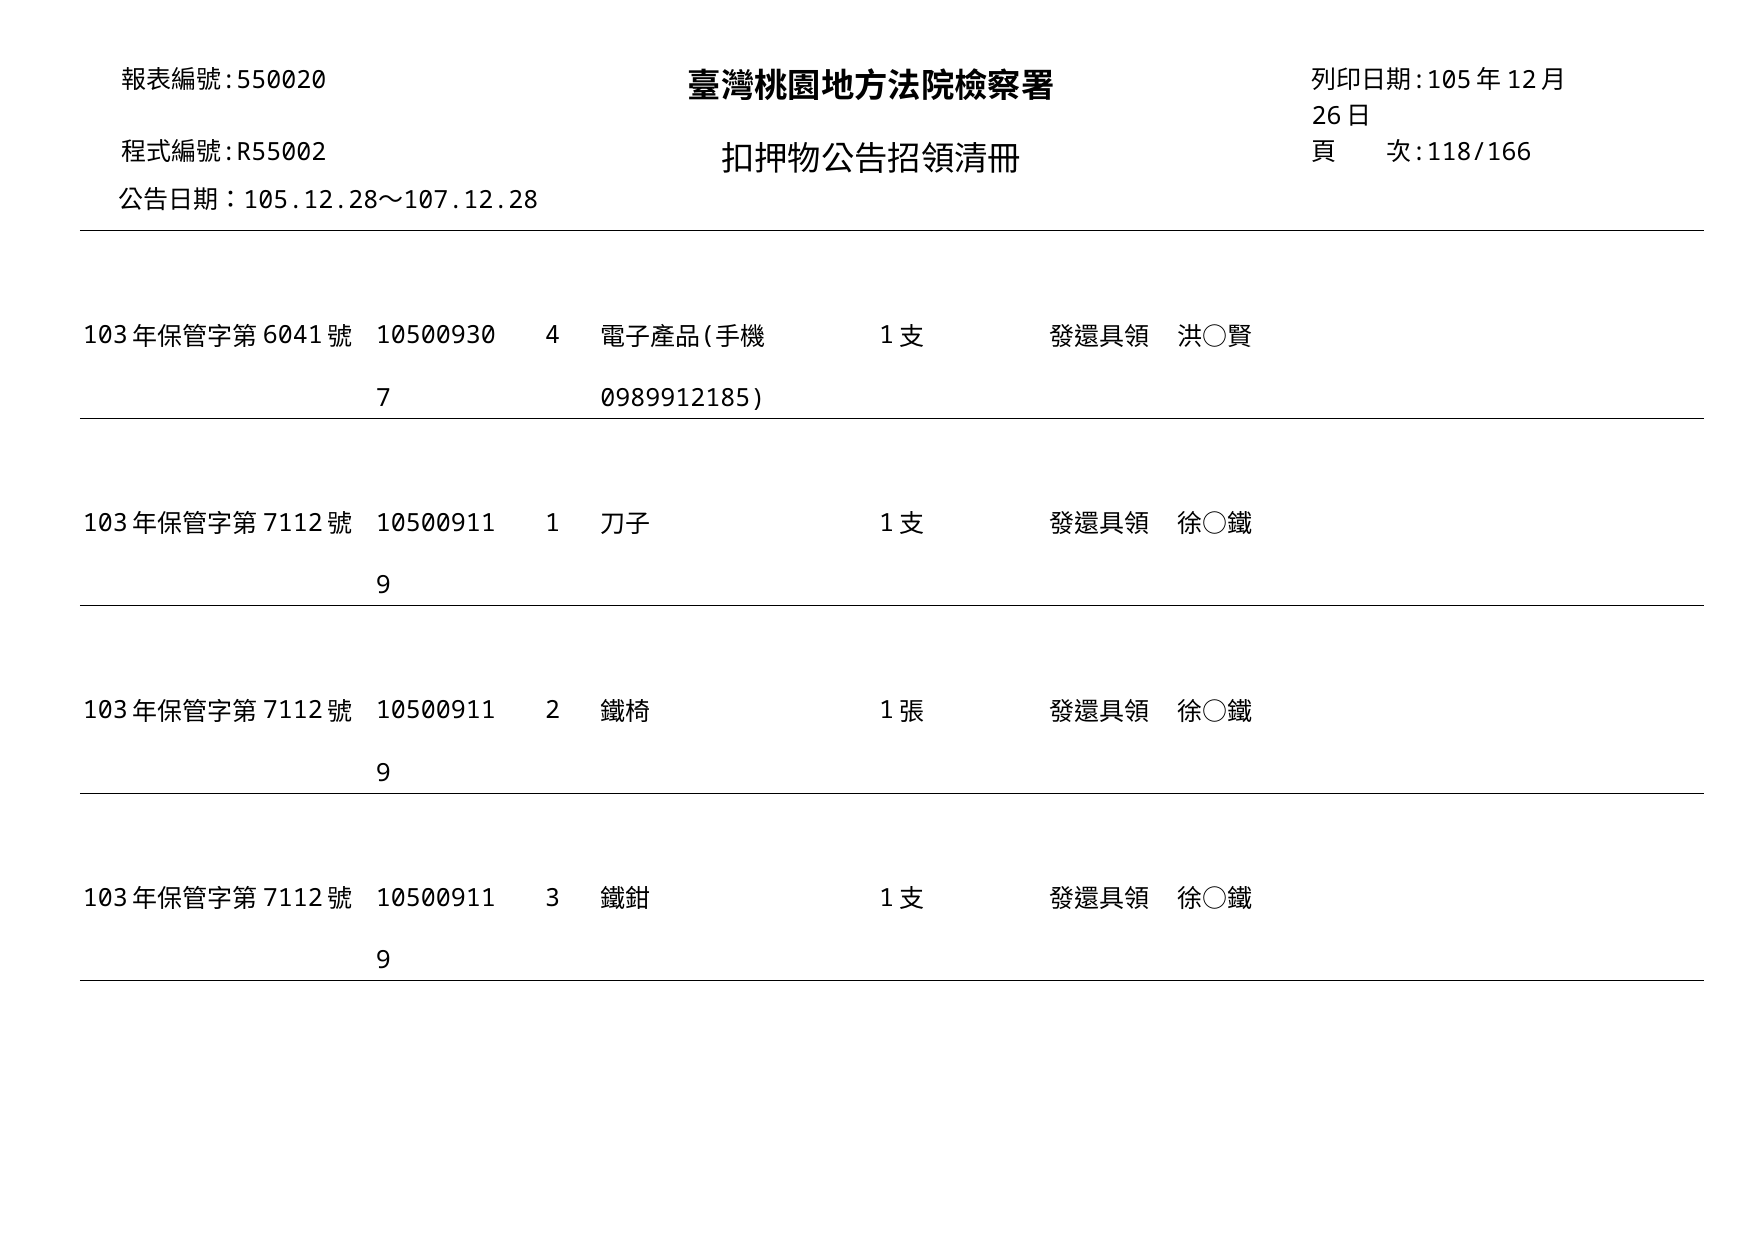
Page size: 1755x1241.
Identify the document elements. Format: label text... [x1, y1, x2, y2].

table_cell 刀子 [597, 419, 807, 605]
table_cell 1支 [808, 419, 927, 605]
table_cell 發還具領 [1046, 419, 1175, 605]
table_cell 發還具領 [1046, 231, 1175, 417]
table_cell [1575, 794, 1704, 980]
table_cell [927, 794, 1046, 980]
table_cell [1317, 419, 1575, 605]
table_cell 1支 [808, 231, 927, 417]
table_cell 105009119 [373, 794, 507, 980]
table_cell 發還具領 [1046, 794, 1175, 980]
table_cell 105009119 [373, 606, 507, 792]
table_cell 徐○鐵 [1175, 606, 1317, 792]
table_cell [1317, 606, 1575, 792]
table_cell 3 [507, 794, 597, 980]
table_cell 2 [507, 606, 597, 792]
table_cell 電子產品(手機 0989912185) [597, 231, 807, 417]
table_cell 洪○賢 [1175, 231, 1317, 417]
table_cell 103年保管字第7112號 [80, 419, 373, 605]
table_cell [1317, 794, 1575, 980]
table_cell [1575, 419, 1704, 605]
table_cell [927, 419, 1046, 605]
table_cell 徐○鐵 [1175, 419, 1317, 605]
table_cell 1張 [808, 606, 927, 792]
table_cell [927, 606, 1046, 792]
table_cell 鐵鉗 [597, 794, 807, 980]
table_cell 1 [507, 419, 597, 605]
table_cell 105009307 [373, 231, 507, 417]
table_cell 4 [507, 231, 597, 417]
table_cell [927, 231, 1046, 417]
table_cell [1575, 231, 1704, 417]
table_cell 103年保管字第6041號 [80, 231, 373, 417]
table_cell 徐○鐵 [1175, 794, 1317, 980]
table_cell 103年保管字第7112號 [80, 606, 373, 792]
table_cell 鐵椅 [597, 606, 807, 792]
table_cell [1317, 231, 1575, 417]
table_cell 發還具領 [1046, 606, 1175, 792]
table_cell 103年保管字第7112號 [80, 794, 373, 980]
table_cell 1支 [808, 794, 927, 980]
table_cell [1575, 606, 1704, 792]
table_cell 105009119 [373, 419, 507, 605]
